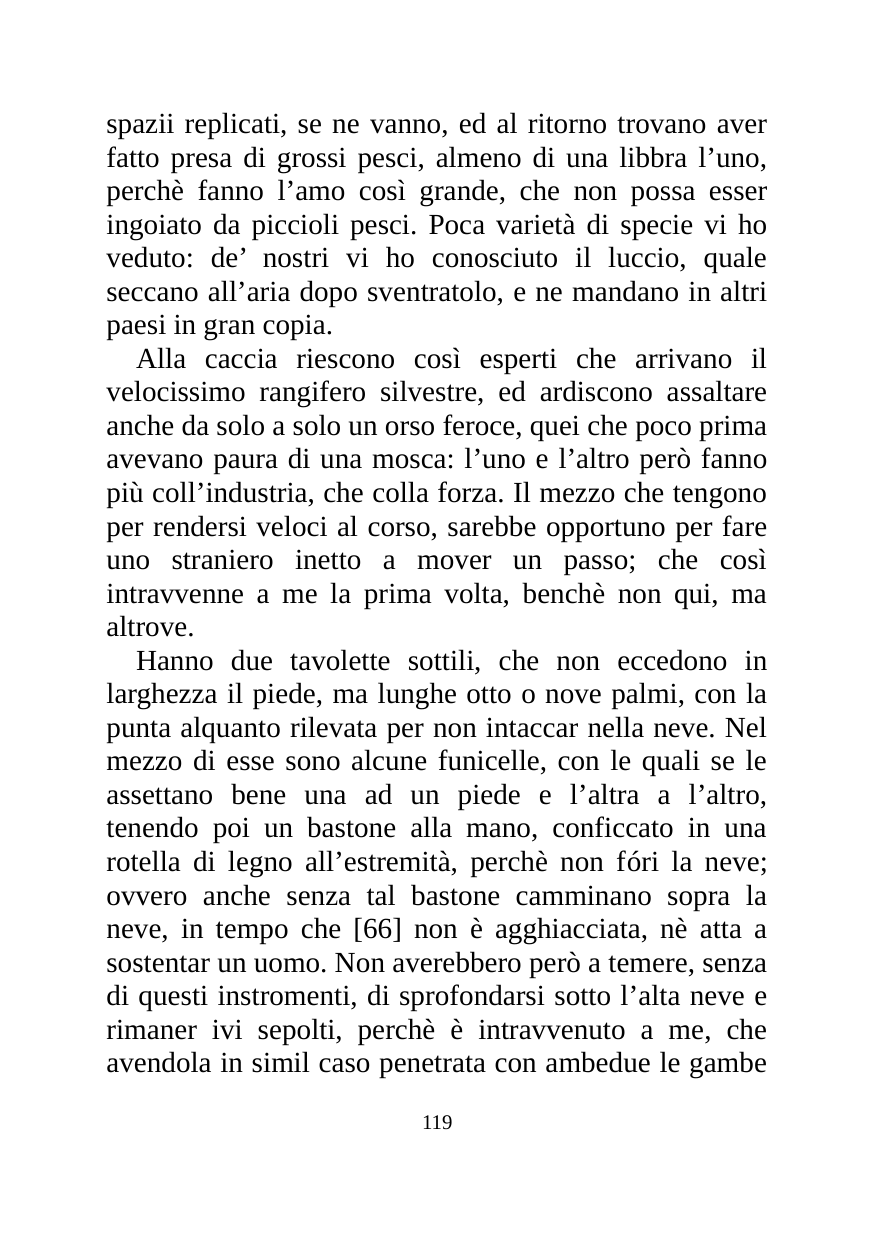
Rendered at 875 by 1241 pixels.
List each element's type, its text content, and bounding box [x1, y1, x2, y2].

text Alla caccia riescono così esperti che arrivano il velocissimo rangifero silvestre, ed ardiscono assaltare anche da solo a solo un orso feroce, quei che poco prima avevano paura di una mosca: l’uno e l’altro però fanno più coll’industria, che colla forza. Il mezzo che tengono per rendersi veloci al corso, sarebbe opportuno per fare uno straniero inetto a mover un passo; che così intravvenne a me la prima volta, benchè non qui, ma altrove. [106, 341, 768, 643]
text spazii replicati, se ne vanno, ed al ritorno trovano aver fatto presa di grossi pesci, almeno di una libbra l’uno, perchè fanno l’amo così grande, che non possa esser ingoiato da piccioli pesci. Poca varietà di specie vi ho veduto: de’ nostri vi ho conosciuto il luccio, quale seccano all’aria dopo sventratolo, e ne mandano in altri paesi in gran copia. [106, 106, 768, 341]
text Hanno due tavolette sottili, che non eccedono in larghezza il piede, ma lunghe otto o nove palmi, con la punta alquanto rilevata per non intaccar nella neve. Nel mezzo di esse sono alcune funicelle, con le quali se le assettano bene una ad un piede e l’altra a l’altro, tenendo poi un bastone alla mano, conficcato in una rotella di legno all’estremità, perchè non fóri la neve; ovvero anche senza tal bastone camminano sopra la neve, in tempo che [66] non è agghiacciata, nè atta a sostentar un uomo. Non averebbero però a temere, senza di questi instromenti, di sprofondarsi sotto l’alta neve e rimaner ivi sepolti, perchè è intravvenuto a me, che avendola in simil caso penetrata con ambedue le gambe [106, 643, 768, 1079]
